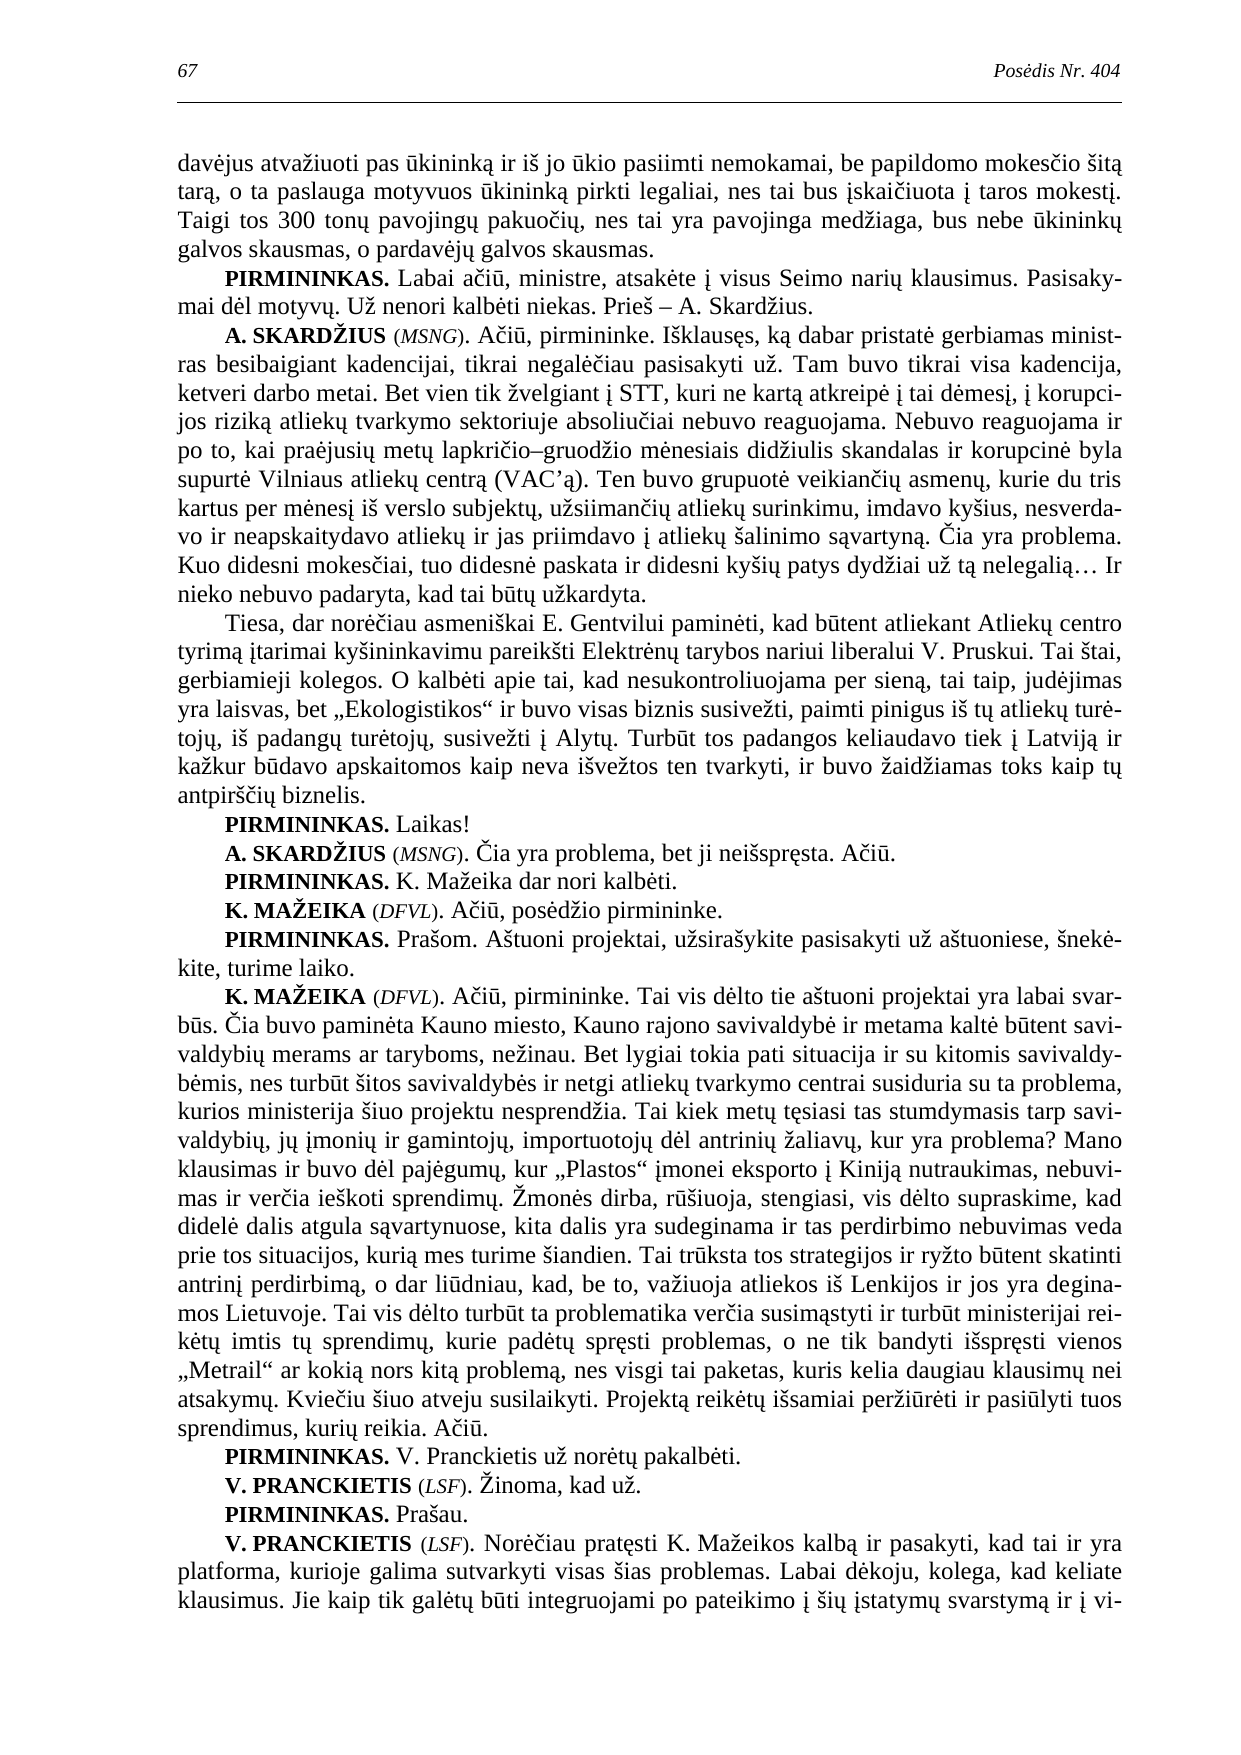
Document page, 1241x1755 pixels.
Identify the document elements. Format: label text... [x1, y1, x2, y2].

text PIRMININKAS. Pra­šom. Aš­tuo­ni pro­jek­tai, už­si­ra­šy­ki­te pa­si­sa­ky­ti už aš­tuo­nie­se, šne­kė­ki­te, tu­ri­me lai­ko. [177, 924, 1122, 981]
text PIRMININKAS. Pra­šau. [177, 1499, 1122, 1528]
text da­vė­jus at­va­žiuo­ti pas ūki­nin­ką ir iš jo ūkio pa­si­im­ti ne­mo­ka­mai, be pa­pil­do­mo mo­kes­čio ši­tą ta­rą, o ta pa­slau­ga mo­ty­vuos ūki­nin­ką pirk­ti le­ga­liai, nes tai bus įskai­čiuo­ta į ta­ros mo­kes­tį. Tai­gi tos 300 to­nų pa­vo­jin­gų pa­kuo­čių, nes tai yra pa­vo­jin­ga me­džia­ga, bus ne­be ūki­nin­kų gal­vos skaus­mas, o par­da­vė­jų gal­vos skaus­mas. [177, 148, 1122, 263]
text V. PRANCKIETIS (LSF). No­rė­čiau pra­tęs­ti K. Ma­žei­kos kal­bą ir pa­sa­ky­ti, kad tai ir yra plat­for­ma, ku­rio­je ga­li­ma su­tvar­ky­ti vi­sas šias pro­ble­mas. La­bai dė­ko­ju, ko­le­ga, kad ke­lia­te klau­si­mus. Jie kaip tik ga­lė­tų bū­ti in­teg­ruo­ja­mi po pa­tei­ki­mo į šių įsta­ty­mų svars­ty­mą ir į vi­ [177, 1528, 1122, 1614]
text PIRMININKAS. La­bai ačiū, mi­nist­re, at­sa­kė­te į vi­sus Sei­mo na­rių klau­si­mus. Pa­si­sa­ky­mai dėl mo­ty­vų. Už ne­no­ri kal­bė­ti nie­kas. Prieš – A. Skar­džius. [177, 263, 1122, 320]
text PIRMININKAS. K. Ma­žei­ka dar no­ri kal­bė­ti. [177, 866, 1122, 895]
text Tie­sa, dar no­rė­čiau as­me­niš­kai E. Gent­vi­lui pa­mi­nė­ti, kad bū­tent at­lie­kant At­lie­kų cen­tro ty­ri­mą įta­ri­mai ky­ši­nin­ka­vi­mu pa­reikš­ti Elek­trė­nų ta­ry­bos na­riui li­be­ra­lui V. Prus­kui. Tai štai, ger­bia­mie­ji ko­le­gos. O kal­bė­ti apie tai, kad ne­su­kon­tro­liuo­ja­ma per sie­ną, tai taip, ju­dė­ji­mas yra lais­vas, bet „Eko­lo­gis­ti­kos“ ir bu­vo vi­sas biz­nis su­si­vež­ti, pa­im­ti pi­ni­gus iš tų at­lie­kų tu­rė­to­jų, iš pa­dan­gų tu­rė­to­jų, su­si­vež­ti į Aly­tų. Tur­būt tos pa­dan­gos ke­liau­da­vo tiek į Lat­vi­ją ir kaž­kur bū­da­vo ap­skai­to­mos kaip ne­va iš­vež­tos ten tvar­ky­ti, ir bu­vo žai­džia­mas toks kaip tų ant­pirš­čių biz­ne­lis. [177, 608, 1122, 809]
text K. MAŽEIKA (DFVL). Ačiū, pir­mi­nin­ke. Tai vis dėl­to tie aš­tuo­ni pro­jek­tai yra la­bai svar­būs. Čia bu­vo pa­mi­nė­ta Kau­no mies­to, Kau­no ra­jo­no sa­vi­val­dy­bė ir me­ta­ma kal­tė bū­tent sa­vi­val­dy­bių me­rams ar ta­ry­boms, ne­ži­nau. Bet ly­giai to­kia pa­ti si­tu­a­ci­ja ir su ki­to­mis sa­vi­val­dy­bė­mis, nes tur­būt ši­tos sa­vi­val­dy­bės ir net­gi at­lie­kų tvar­ky­mo cen­trai su­si­du­ria su ta pro­ble­ma, ku­rios mi­nis­te­ri­ja šiuo pro­jek­tu ne­spren­džia. Tai kiek me­tų tę­sia­si tas stum­dy­ma­sis tarp sa­vi­val­dy­bių, jų įmo­nių ir ga­min­to­jų, im­por­tuo­to­jų dėl ant­ri­nių ža­lia­vų, kur yra pro­ble­ma? Ma­no klau­si­mas ir bu­vo dėl pa­jė­gu­mų, kur „Plas­tos“ įmo­nei eks­por­to į Ki­ni­ją nu­trau­ki­mas, ne­bu­vi­mas ir ver­čia ieš­ko­ti spren­di­mų. Žmo­nės dir­ba, rū­šiuo­ja, sten­gia­si, vis dėl­to su­pras­ki­me, kad di­de­lė da­lis at­gu­la są­var­ty­nuo­se, ki­ta da­lis yra su­de­gi­na­ma ir tas per­dir­bi­mo ne­bu­vi­mas ve­da prie tos si­tu­a­ci­jos, ku­rią mes tu­ri­me šian­dien. Tai trūks­ta tos stra­te­gi­jos ir ryž­to bū­tent ska­tin­ti ant­ri­nį per­dir­bi­mą, o dar liūd­niau, kad, be to, va­žiuo­ja at­lie­kos iš Len­ki­jos ir jos yra de­gi­na­mos Lie­tu­vo­je. Tai vis dėl­to tur­būt ta pro­ble­ma­ti­ka ver­čia su­si­mąs­ty­ti ir tur­būt mi­nis­te­ri­jai rei­kė­tų im­tis tų spren­di­mų, ku­rie pa­dė­tų spręs­ti pro­ble­mas, o ne tik ban­dy­ti iš­spręs­ti vie­nos „Met­rail“ ar ko­kią nors ki­tą pro­ble­mą, nes vis­gi tai pa­ke­tas, ku­ris ke­lia dau­giau klau­si­mų nei at­sa­ky­mų. Kvie­čiu šiuo at­ve­ju su­si­lai­ky­ti. Pro­jek­tą rei­kė­tų iš­sa­miai per­žiū­rė­ti ir pa­siū­ly­ti tuos spren­di­mus, ku­rių rei­kia. Ačiū. [177, 981, 1122, 1441]
text K. MAŽEIKA (DFVL). Ačiū, po­sė­džio pir­mi­nin­ke. [177, 895, 1122, 924]
text PIRMININKAS. Lai­kas! [177, 809, 1122, 838]
text V. PRANCKIETIS (LSF). Ži­no­ma, kad už. [177, 1470, 1122, 1499]
text PIRMININKAS. V. Pranc­kie­tis už no­rė­tų pa­kal­bė­ti. [177, 1441, 1122, 1470]
text A. SKARDŽIUS (MSNG). Ačiū, pir­mi­nin­ke. Iš­klau­sęs, ką da­bar pri­sta­tė ger­bia­mas mi­nis­t­ras be­si­bai­giant ka­den­ci­jai, tik­rai ne­ga­lė­čiau pa­si­sa­ky­ti už. Tam bu­vo tik­rai vi­sa ka­den­ci­ja, ket­ve­ri dar­bo me­tai. Bet vien tik žvel­giant į STT, ku­ri ne kar­tą at­krei­pė į tai dė­me­sį, į ko­rup­ci­jos ri­zi­ką at­lie­kų tvar­ky­mo sek­to­riu­je ab­so­liu­čiai ne­bu­vo re­a­guo­ja­ma. Ne­bu­vo re­a­guo­ja­ma ir po to, kai pra­ėju­sių me­tų lap­kri­čio–g­ruo­džio mė­ne­siais di­džiu­lis skan­da­las ir ko­rup­ci­nė by­la su­pur­tė Vil­niaus at­lie­kų cen­trą (VACʼą). Ten bu­vo gru­puo­tė vei­kian­čių as­me­nų, ku­rie du tris kar­tus per mė­ne­sį iš ver­slo sub­jek­tų, už­si­i­man­čių at­lie­kų su­rin­ki­mu, im­da­vo ky­šius, ne­sver­da­vo ir ne­ap­skai­ty­da­vo at­lie­kų ir jas pri­im­da­vo į at­lie­kų ša­li­ni­mo są­var­ty­ną. Čia yra pro­ble­ma. Kuo di­des­ni mo­kes­čiai, tuo di­des­nė pa­ska­ta ir di­des­ni ky­šių pa­tys dy­džiai už tą ne­le­ga­lią… Ir nie­ko ne­bu­vo pa­da­ry­ta, kad tai bū­tų už­kar­dy­ta. [177, 320, 1122, 608]
text A. SKARDŽIUS (MSNG). Čia yra pro­ble­ma, bet ji ne­iš­spręs­ta. Ačiū. [177, 838, 1122, 866]
